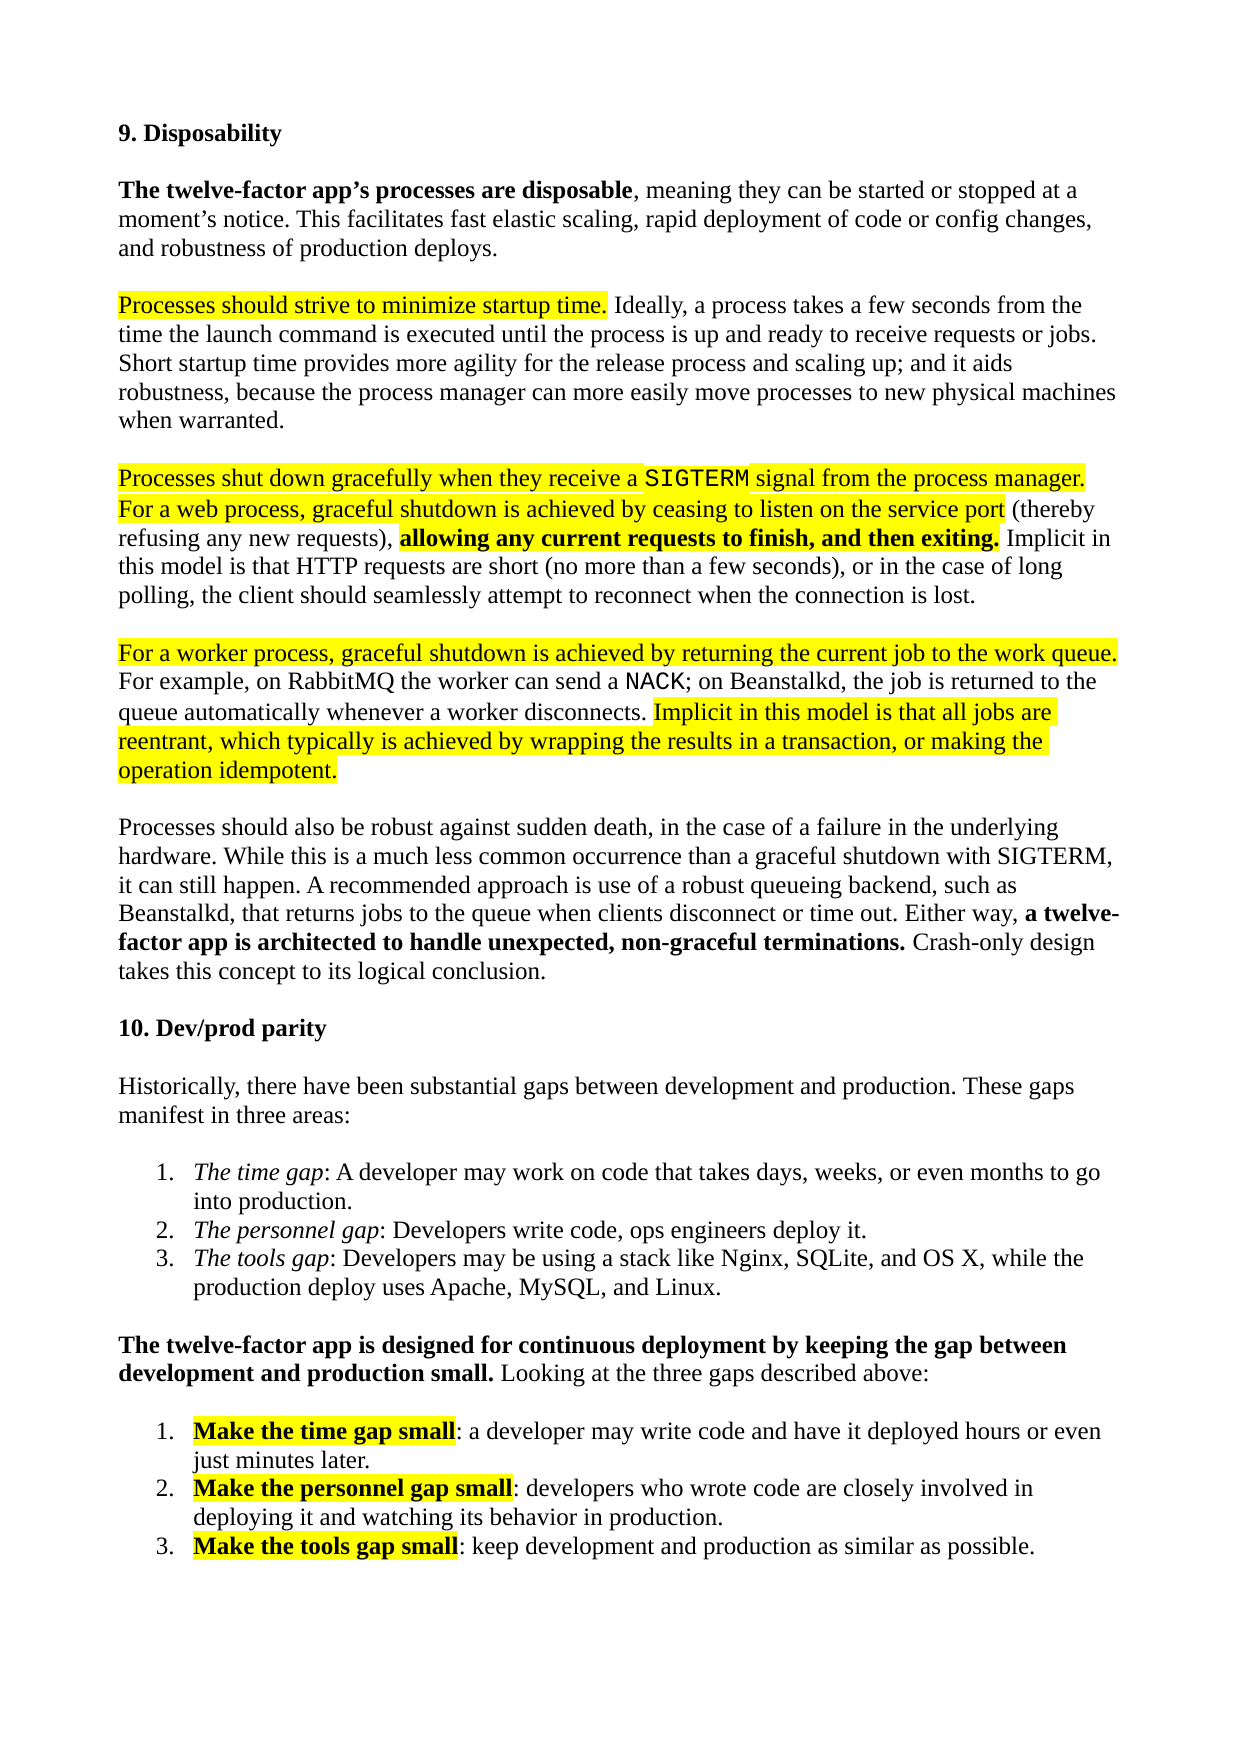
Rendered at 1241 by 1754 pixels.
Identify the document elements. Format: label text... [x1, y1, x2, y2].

list Make the time gap small: a developer may write code and have it deployed hours or even just minutes later. [156, 1416, 1122, 1473]
text Processes should also be robust against sudden death, in the case of a failure in the underlying hardware. While this is a much less common occurrence than a graceful shutdown with SIGTERM, it can still happen. A recommended approach is use of a robust queueing backend, such as Beanstalkd, that returns jobs to the queue when clients disconnect or time out. Either way, a twelve-factor app is architected to handle unexpected, non-graceful terminations. Crash-only design takes this concept to its logical conclusion. [118, 812, 1122, 985]
text 9. Disposability [118, 118, 1122, 147]
text For a worker process, graceful shutdown is achieved by returning the current job to the work queue. For example, on RabbitMQ the worker can send a NACK; on Beanstalkd, the job is returned to the queue automatically whenever a worker disconnects. Implicit in this model is that all jobs are reentrant, which typically is achieved by wrapping the results in a transaction, or making the operation idempotent. [118, 638, 1122, 783]
list Make the personnel gap small: developers who wrote code are closely involved in deploying it and watching its behavior in production. [156, 1473, 1122, 1531]
text The twelve-factor app is designed for continuous deployment by keeping the gap between development and production small. Looking at the three gaps described above: [118, 1330, 1122, 1387]
text Processes shut down gracefully when they receive a SIGTERM signal from the process manager. For a web process, graceful shutdown is achieved by ceasing to listen on the service port (thereby refusing any new requests), allowing any current requests to finish, and then exiting. Implicit in this model is that HTTP requests are short (no more than a few seconds), or in the case of long polling, the client should seamlessly attempt to reconnect when the connection is lost. [118, 463, 1122, 609]
list The personnel gap: Developers write code, ops engineers deploy it. [156, 1215, 1122, 1243]
text The twelve-factor app’s processes are disposable, meaning they can be started or stopped at a moment’s notice. This facilitates fast elastic scaling, rapid deployment of code or config changes, and robustness of production deploys. [118, 176, 1122, 262]
text Processes should strive to minimize startup time. Ideally, a process takes a few seconds from the time the launch command is executed until the process is up and ready to receive requests or jobs. Short startup time provides more agility for the release process and scaling up; and it aids robustness, because the process manager can more easily move processes to new physical machines when warranted. [118, 291, 1122, 434]
list The tools gap: Developers may be using a stack like Nginx, SQLite, and OS X, while the production deploy uses Apache, MySQL, and Linux. [156, 1243, 1122, 1301]
text Historically, there have been substantial gaps between development and production. These gaps manifest in three areas: [118, 1071, 1122, 1128]
list Make the tools gap small: keep development and production as similar as possible. [156, 1531, 1122, 1560]
text 10. Dev/prod parity [118, 1013, 1122, 1042]
list The time gap: A developer may work on code that takes days, weeks, or even months to go into production. [156, 1157, 1122, 1215]
